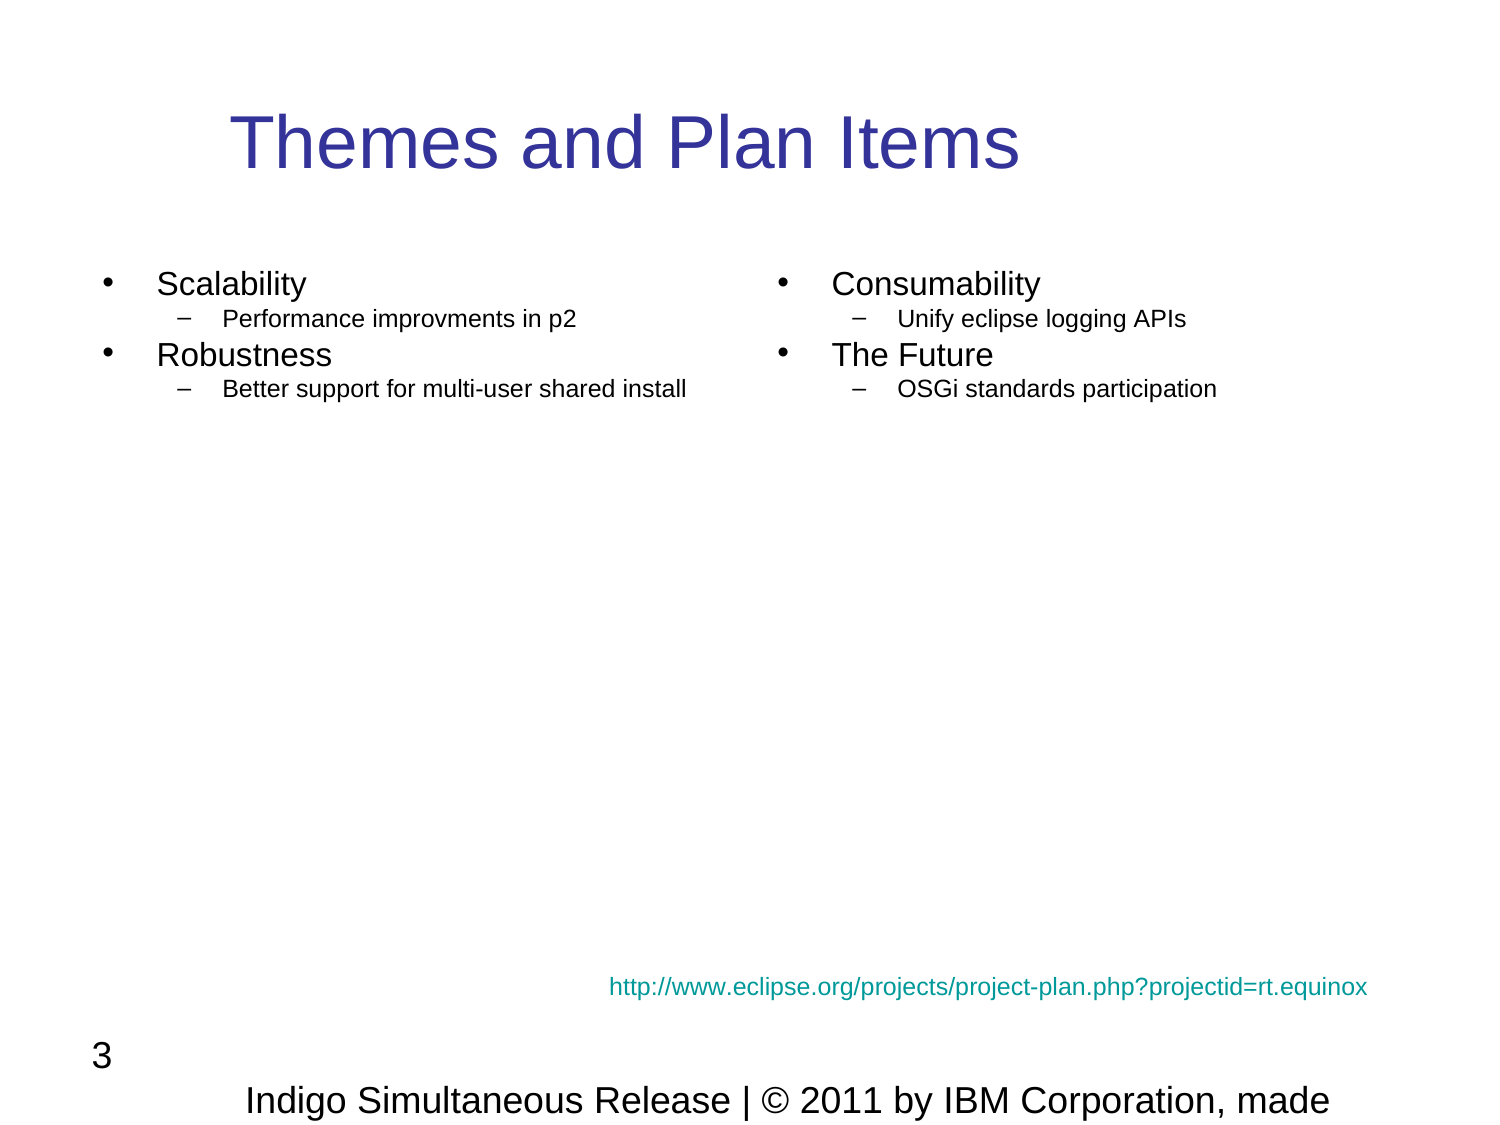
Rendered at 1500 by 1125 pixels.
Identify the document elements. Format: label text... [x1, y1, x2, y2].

list Scalability Performance improvments in p2 Robustness Better support for multi-user shared install [87, 262, 751, 1005]
title Themes and Plan Items [74, 45, 1176, 233]
text_box http://www.eclipse.org/projects/project-plan.php?projectid=rt.equinox [594, 962, 1385, 1008]
list Consumability Unify eclipse logging APIs The Future OSGi standards participation [762, 262, 1471, 1005]
